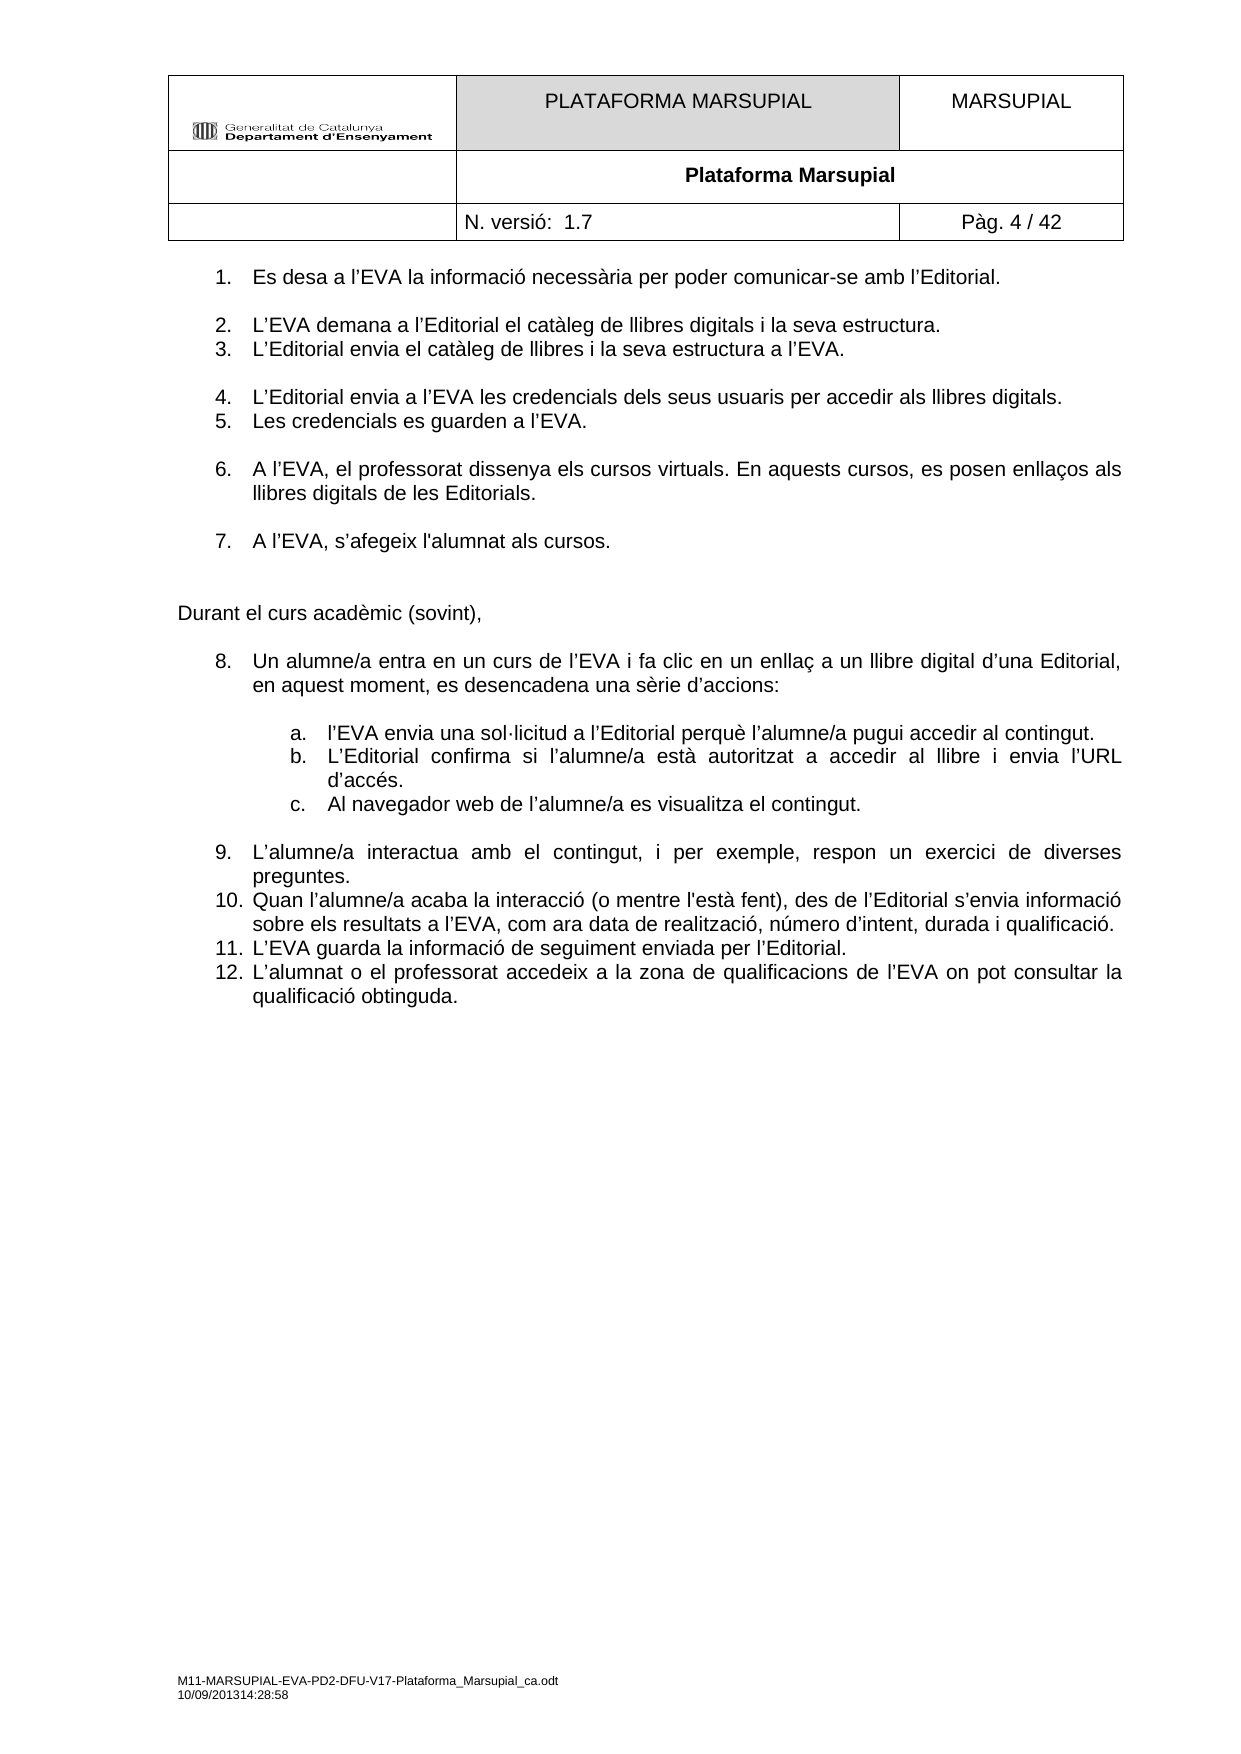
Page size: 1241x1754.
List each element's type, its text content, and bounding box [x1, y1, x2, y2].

list Al navegador web de l’alumne/a es visualitza el contingut. [290, 792, 1122, 816]
list L’Editorial envia a l’EVA les credencials dels seus usuaris per accedir als llibres digitals. [215, 385, 1122, 409]
list L’Editorial envia el catàleg de llibres i la seva estructura a l’EVA. [215, 337, 1122, 361]
list L’EVA demana a l’Editorial el catàleg de llibres digitals i la seva estructura. [215, 313, 1122, 337]
list Es desa a l’EVA la informació necessària per poder comunicar-se amb l’Editorial. [215, 265, 1122, 289]
list L’EVA guarda la informació de seguiment enviada per l’Editorial. [215, 936, 1122, 960]
list A l’EVA, el professorat dissenya els cursos virtuals. En aquests cursos, es posen enllaços als llibres digitals de les Editorials. [215, 457, 1122, 505]
list Les credencials es guarden a l’EVA. [215, 409, 1122, 433]
list L’Editorial confirma si l’alumne/a està autoritzat a accedir al llibre i envia l’URL d’accés. [290, 744, 1122, 792]
list Un alumne/a entra en un curs de l’EVA i fa clic en un enllaç a un llibre digital d’una Editorial, en aquest moment, es desencadena una sèrie d’accions: [215, 648, 1122, 696]
list l’EVA envia una sol·licitud a l’Editorial perquè l’alumne/a pugui accedir al contingut. [290, 720, 1122, 744]
list L’alumnat o el professorat accedeix a la zona de qualificacions de l’EVA on pot consultar la qualificació obtinguda. [215, 960, 1122, 1008]
list L’alumne/a interactua amb el contingut, i per exemple, respon un exercici de diverses preguntes. [215, 840, 1122, 888]
list Quan l’alumne/a acaba la interacció (o mentre l'està fent), des de l’Editorial s’envia informació sobre els resultats a l’EVA, com ara data de realització, número d’intent, durada i qualificació. [215, 888, 1122, 936]
list A l’EVA, s’afegeix l'alumnat als cursos. [215, 529, 1122, 553]
text Durant el curs acadèmic (sovint), [177, 601, 1122, 624]
